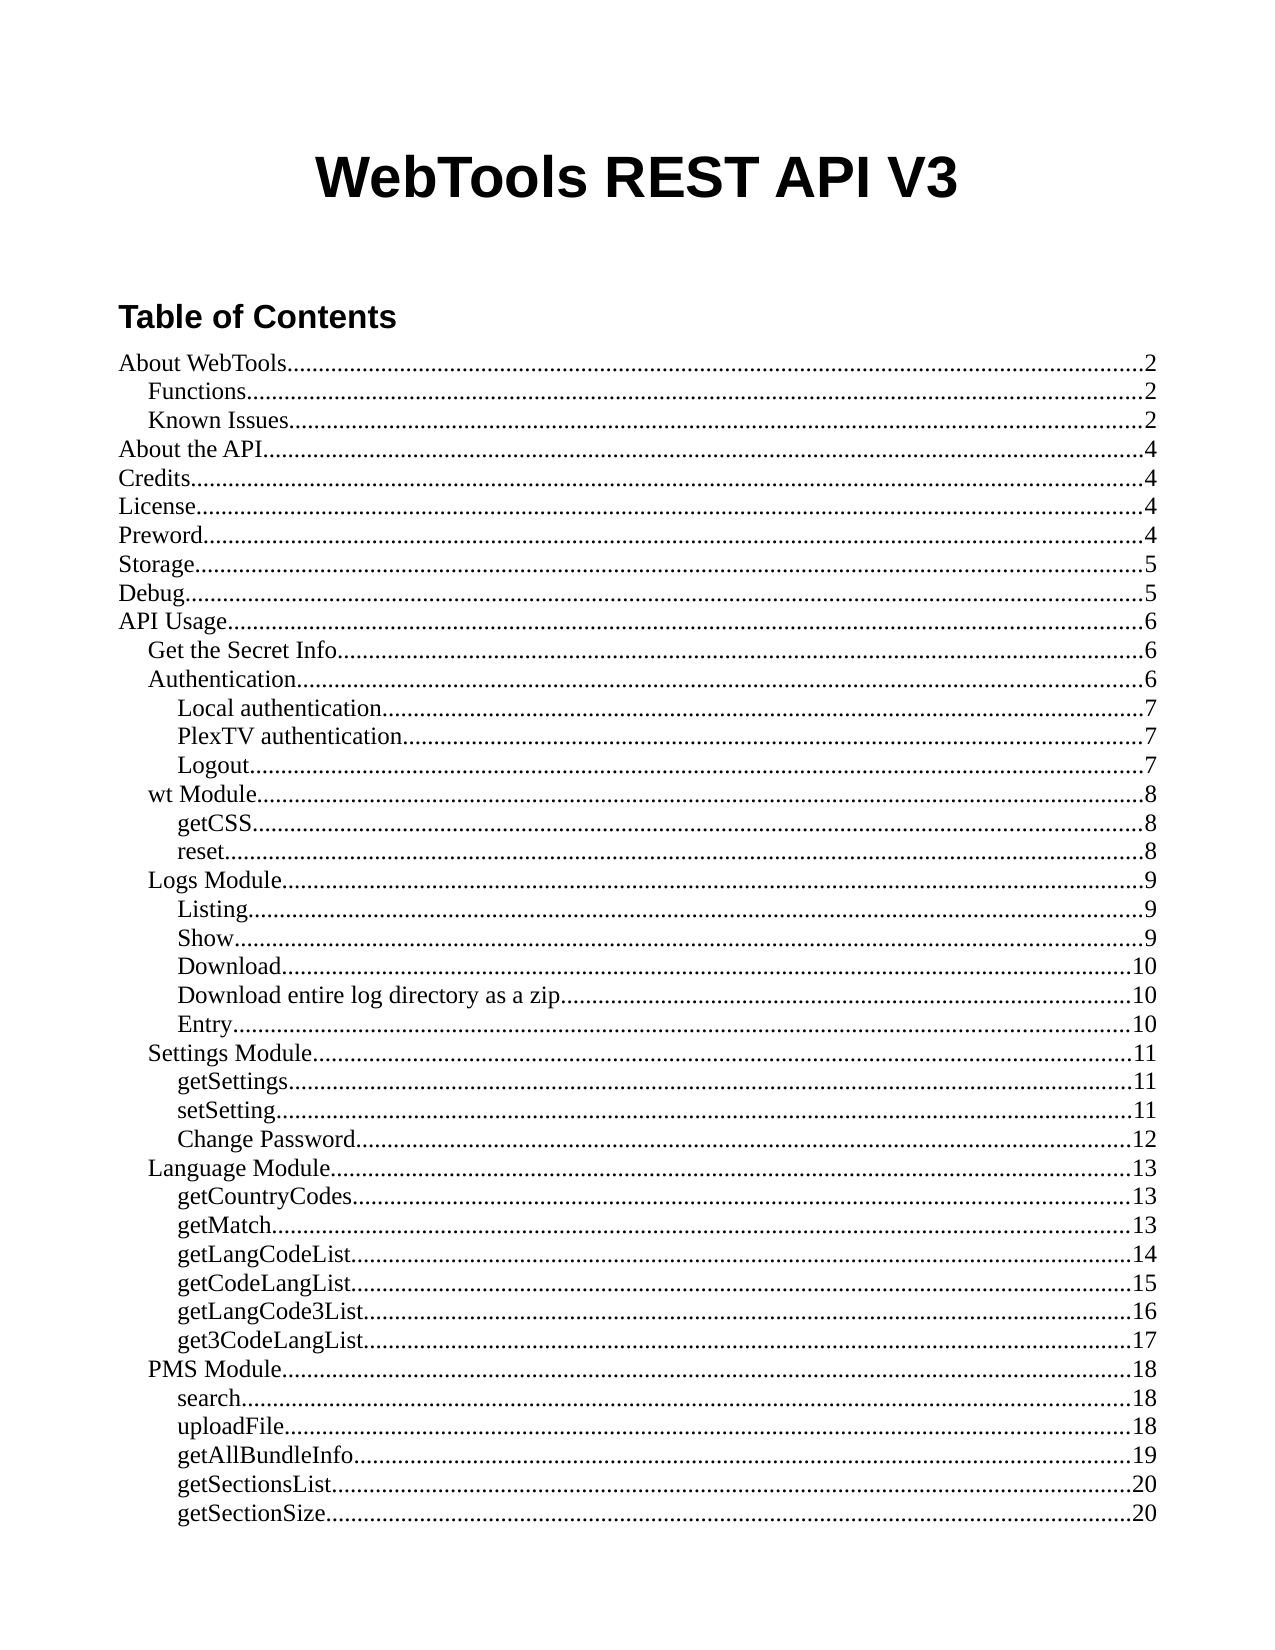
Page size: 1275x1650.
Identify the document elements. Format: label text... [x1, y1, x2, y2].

text Known Issues 2 [148, 405, 1157, 434]
text Local authentication 7 [177, 693, 1157, 721]
text get3CodeLangList 17 [177, 1325, 1157, 1354]
text getMatch 13 [177, 1210, 1157, 1239]
text Authentication 6 [148, 664, 1157, 693]
text getAllBundleInfo 19 [177, 1440, 1157, 1469]
text getSectionSize 20 [177, 1498, 1157, 1526]
text Get the Secret Info 6 [148, 635, 1157, 664]
text getSectionsList 20 [177, 1469, 1157, 1498]
text Preword 4 [118, 520, 1157, 549]
text Functions 2 [148, 376, 1157, 405]
text Language Module 13 [148, 1153, 1157, 1181]
text API Usage 6 [118, 606, 1157, 635]
subtitle Table of Contents [118, 297, 1157, 335]
text PlexTV authentication 7 [177, 721, 1157, 750]
text Entry 10 [177, 1009, 1157, 1038]
text Show 9 [177, 923, 1157, 951]
text getSettings 11 [177, 1066, 1157, 1095]
text Download entire log directory as a zip 10 [177, 980, 1157, 1009]
text Storage 5 [118, 549, 1157, 578]
text Settings Module 11 [148, 1038, 1157, 1066]
text Change Password 12 [177, 1124, 1157, 1153]
text Debug 5 [118, 578, 1157, 606]
text uploadFile 18 [177, 1411, 1157, 1440]
text reset 8 [177, 836, 1157, 865]
text getLangCode3List 16 [177, 1296, 1157, 1325]
text setSetting 11 [177, 1095, 1157, 1124]
text getCSS 8 [177, 808, 1157, 836]
text About WebTools 2 [118, 348, 1157, 376]
text License 4 [118, 491, 1157, 520]
text getLangCodeList 14 [177, 1239, 1157, 1268]
text PMS Module 18 [148, 1354, 1157, 1383]
text Credits 4 [118, 463, 1157, 491]
title WebTools REST API V3 [118, 143, 1157, 210]
text getCountryCodes 13 [177, 1181, 1157, 1210]
text search 18 [177, 1383, 1157, 1411]
text wt Module 8 [148, 779, 1157, 808]
text Logout 7 [177, 750, 1157, 779]
text About the API 4 [118, 434, 1157, 463]
text Logs Module 9 [148, 865, 1157, 894]
text Listing 9 [177, 894, 1157, 923]
text Download 10 [177, 951, 1157, 980]
text getCodeLangList 15 [177, 1268, 1157, 1296]
